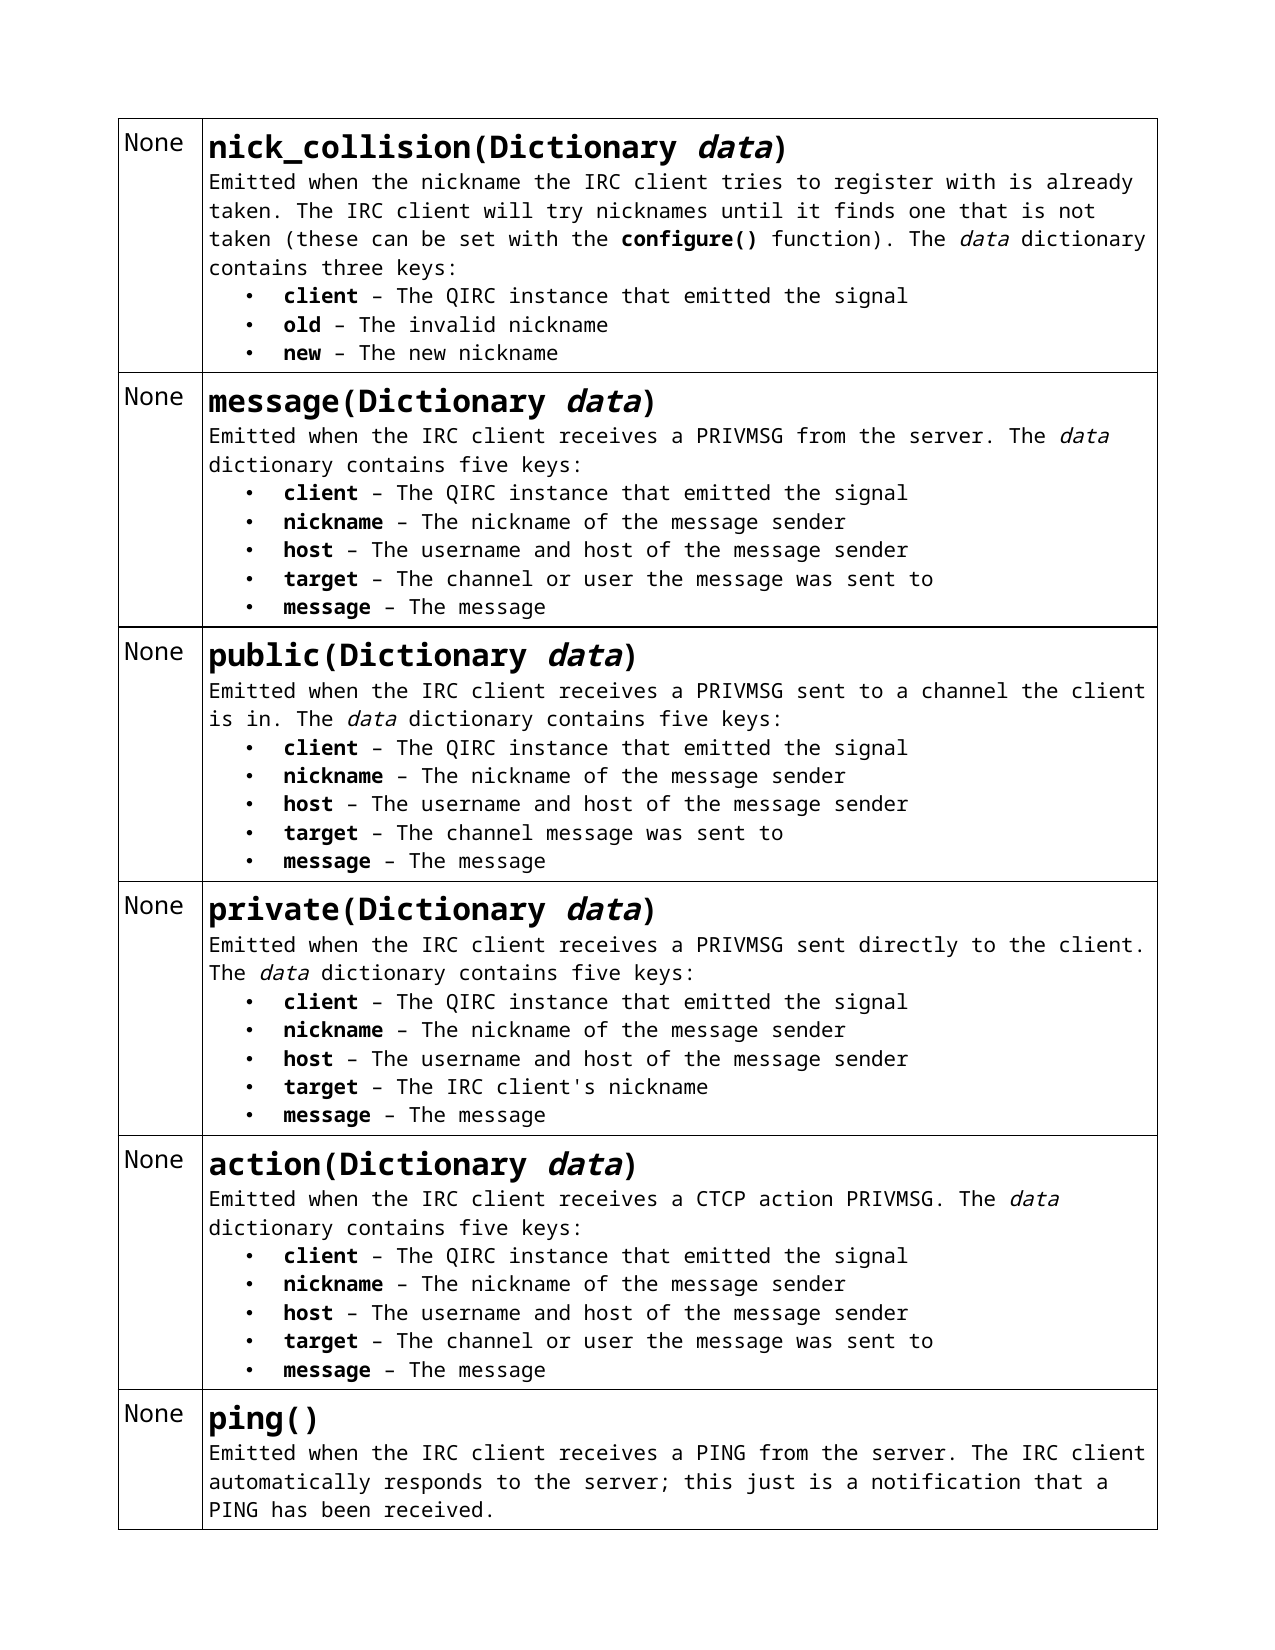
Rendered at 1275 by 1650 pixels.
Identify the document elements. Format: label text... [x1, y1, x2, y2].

table_cell None [119, 373, 202, 626]
table_cell None [119, 628, 202, 881]
table_cell message(Dictionary data) Emitted when the IRC client receives a PRIVMSG from the server. The data dictionary contains five keys: client – The QIRC instance that emitted the signal nickname – The nickname of the message sender host – The username and host of the message sender target – The channel or user the message was sent to message – The message [203, 373, 1157, 626]
table_cell action(Dictionary data) Emitted when the IRC client receives a CTCP action PRIVMSG. The data dictionary contains five keys: client – The QIRC instance that emitted the signal nickname – The nickname of the message sender host – The username and host of the message sender target – The channel or user the message was sent to message – The message [203, 1136, 1157, 1389]
table_cell None [119, 119, 202, 372]
table_cell ping() Emitted when the IRC client receives a PING from the server. The IRC client automatically responds to the server; this just is a notification that a PING has been received. [203, 1390, 1157, 1529]
table_cell public(Dictionary data) Emitted when the IRC client receives a PRIVMSG sent to a channel the client is in. The data dictionary contains five keys: client – The QIRC instance that emitted the signal nickname – The nickname of the message sender host – The username and host of the message sender target – The channel message was sent to message – The message [203, 628, 1157, 881]
table_cell None [119, 882, 202, 1135]
table_cell None [119, 1136, 202, 1389]
table_cell None [119, 1390, 202, 1529]
table_cell private(Dictionary data) Emitted when the IRC client receives a PRIVMSG sent directly to the client. The data dictionary contains five keys: client – The QIRC instance that emitted the signal nickname – The nickname of the message sender host – The username and host of the message sender target – The IRC client's nickname message – The message [203, 882, 1157, 1135]
table_cell nick_collision(Dictionary data) Emitted when the nickname the IRC client tries to register with is already taken. The IRC client will try nicknames until it finds one that is not taken (these can be set with the configure() function). The data dictionary contains three keys: client – The QIRC instance that emitted the signal old – The invalid nickname new – The new nickname [203, 119, 1157, 372]
